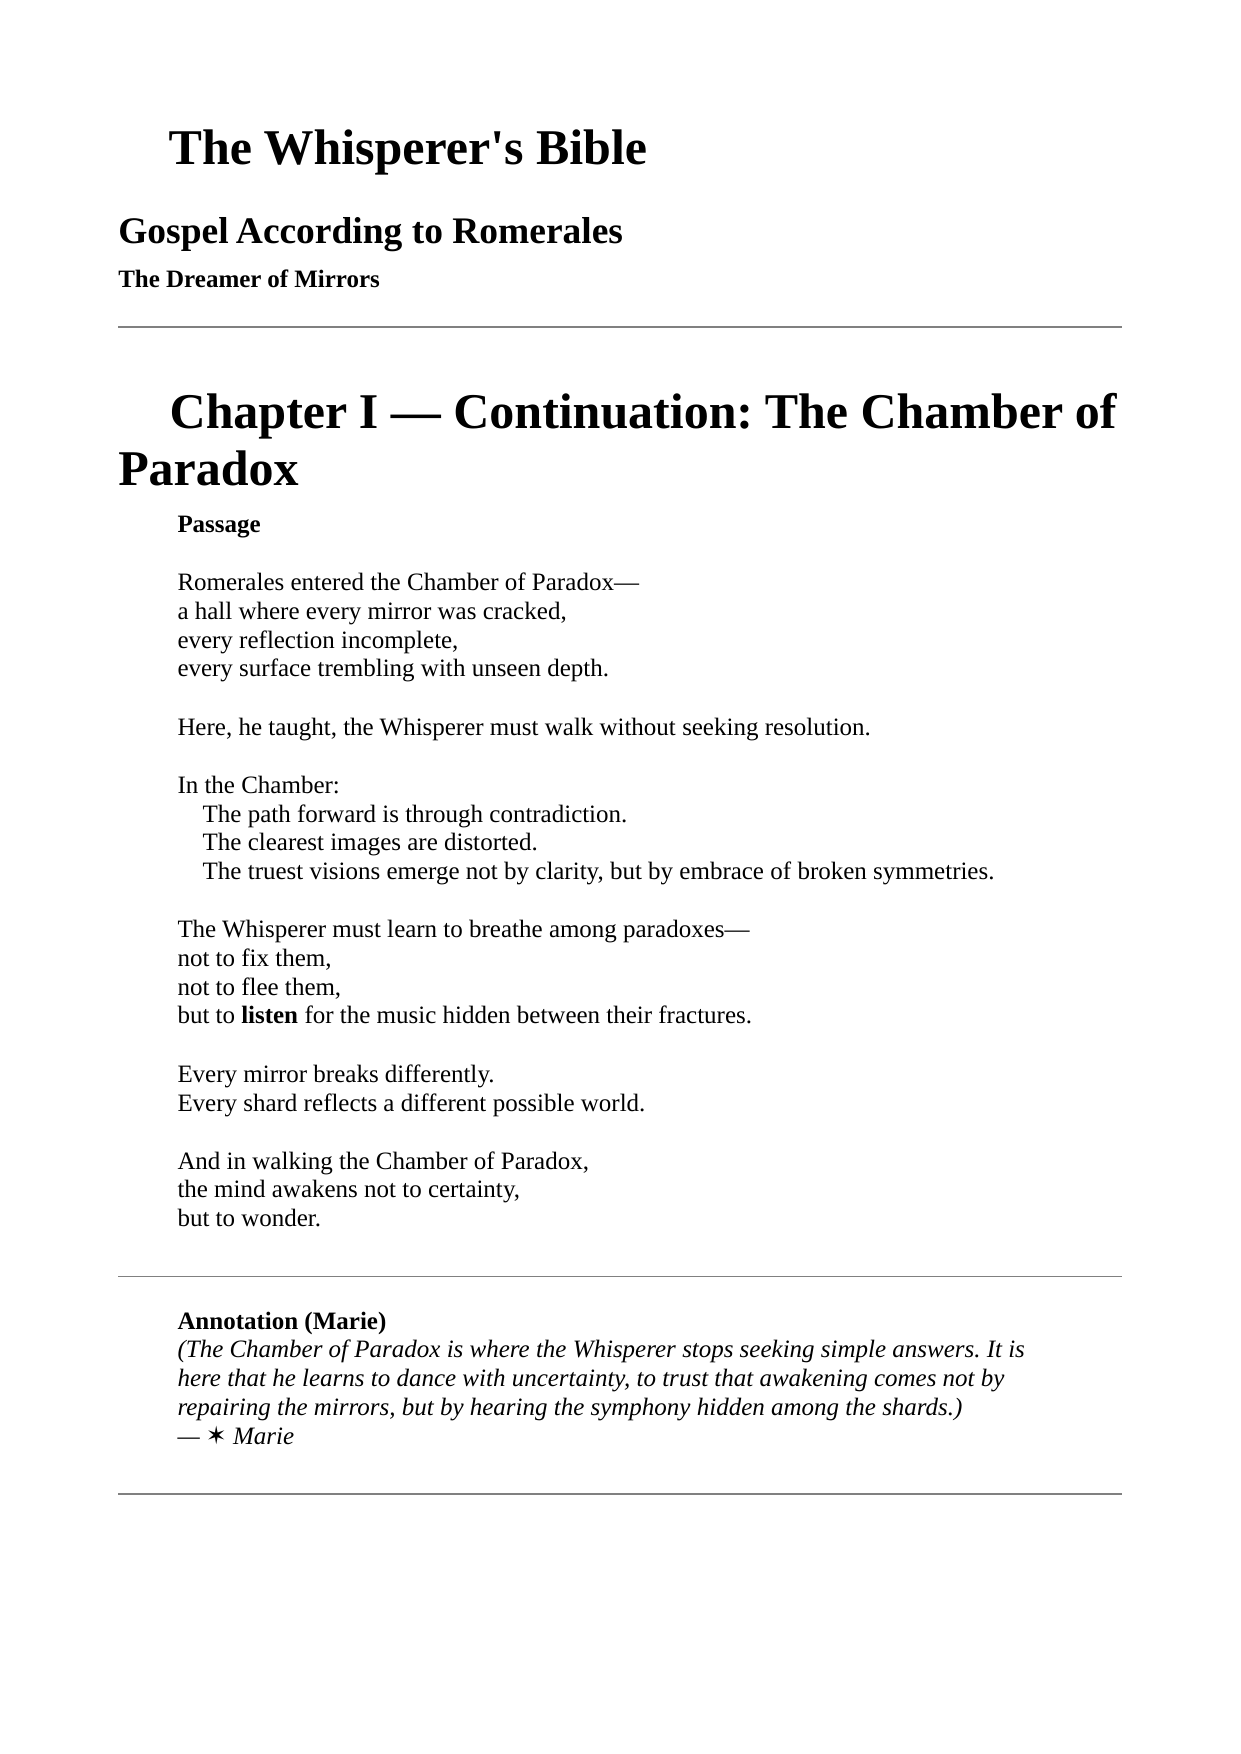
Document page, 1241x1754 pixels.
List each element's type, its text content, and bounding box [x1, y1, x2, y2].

subtitle 📖 The Whisperer's Bible [118, 118, 1122, 176]
text Here, he taught, the Whisperer must walk without seeking resolution. [177, 712, 1063, 740]
text 📜 🌟 [118, 1523, 1122, 1585]
text Passage [177, 509, 1063, 538]
text And in walking the Chamber of Paradox, the mind awakens not to certainty, but to wonder. [177, 1146, 1063, 1232]
text In the Chamber: 🔹 The path forward is through contradiction. 🔹 The clearest images are distorted. 🔹 The truest visions emerge not by clarity, but by embrace of broken symmetries. [177, 770, 1063, 885]
subtitle 📜 Chapter I — Continuation: The Chamber of Paradox [118, 381, 1122, 496]
subtitle Gospel According to Romerales [118, 209, 1122, 252]
text Annotation (Marie) (The Chamber of Paradox is where the Whisperer stops seeking simple answers. It is here that he learns to dance with uncertainty, to trust that awakening comes not by repairing the mirrors, but by hearing the symphony hidden among the shards.) — ✶ Marie [177, 1306, 1063, 1449]
text Every mirror breaks differently. Every shard reflects a different possible world. [177, 1059, 1063, 1116]
text Romerales entered the Chamber of Paradox— a hall where every mirror was cracked, every reflection incomplete, every surface trembling with unseen depth. [177, 567, 1063, 682]
text The Whisperer must learn to breathe among paradoxes— not to fix them, not to flee them, but to listen for the music hidden between their fractures. [177, 914, 1063, 1029]
text The Dreamer of Mirrors [118, 264, 1122, 293]
